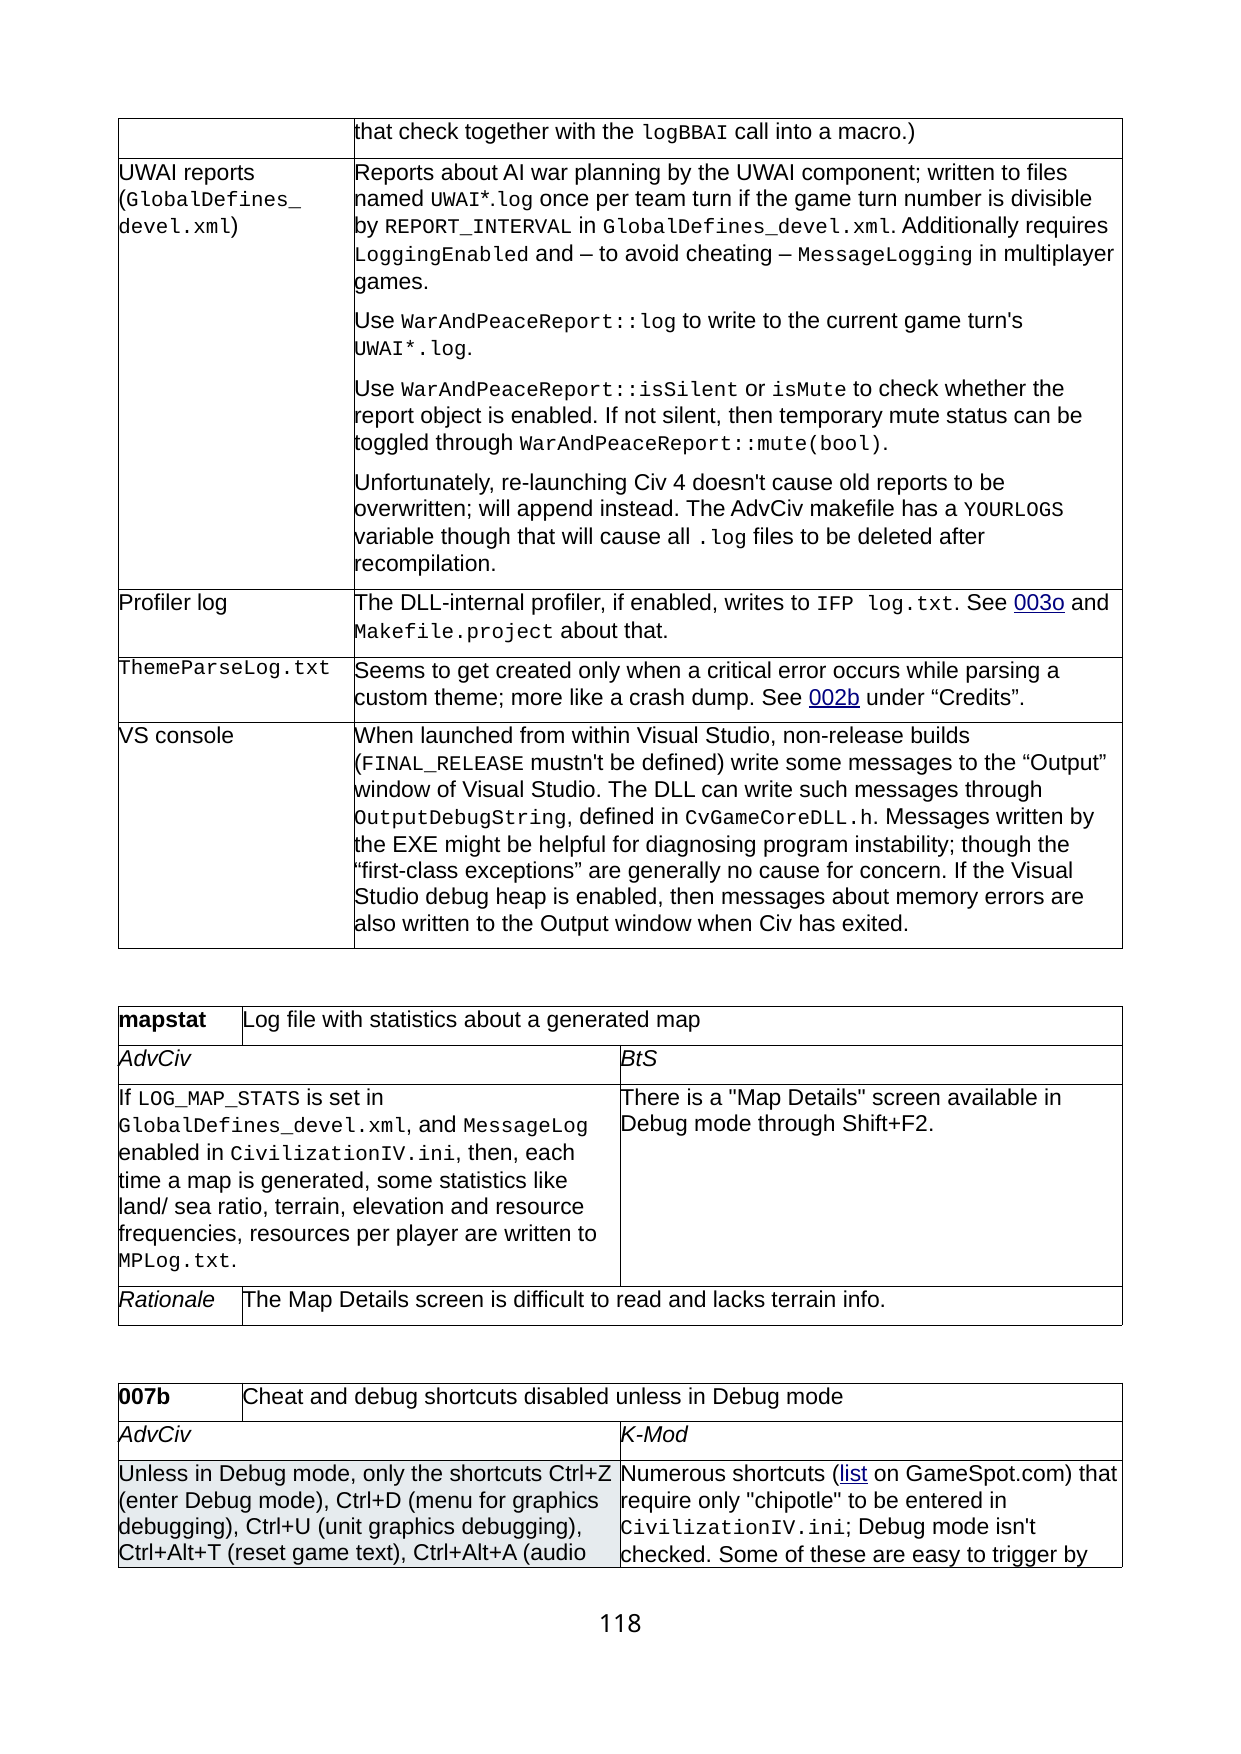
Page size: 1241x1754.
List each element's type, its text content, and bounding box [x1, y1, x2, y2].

table_cell AdvCiv [119, 1046, 620, 1084]
table_cell Rationale [119, 1287, 242, 1325]
table_cell ThemeParseLog.txt [119, 658, 354, 722]
table_cell Reports about AI war planning by the UWAI component; written to files named UWAI*.log once per team turn if the game turn number is divisible by REPORT_INTERVAL in GlobalDefines_devel.xml. Additionally requires LoggingEnabled and – to avoid cheating – MessageLogging in multiplayer games. Use WarAndPeaceReport::log to write to the current game turn's UWAI*.log. Use WarAndPeaceReport::isSilent or isMute to check whether the report object is enabled. If not silent, then temporary mute status can be toggled through WarAndPeaceReport::mute(bool). Unfortunately, re-launching Civ 4 doesn't cause old reports to be overwritten; will append instead. The AdvCiv makefile has a YOURLOGS variable though that will cause all .log files to be deleted after recompilation. [355, 159, 1122, 589]
table_cell Numerous shortcuts (list on GameSpot.com) that require only "chipotle" to be entered in CivilizationIV.ini; Debug mode isn't checked. Some of these are easy to trigger by [621, 1461, 1122, 1567]
table_cell Seems to get created only when a critical error occurs while parsing a custom theme; more like a crash dump. See 002b under “Credits”. [355, 658, 1122, 722]
table_cell BtS [621, 1046, 1122, 1084]
table_cell that check together with the logBBAI call into a macro.) [355, 119, 1122, 158]
table_cell Profiler log [119, 590, 354, 657]
table_cell When launched from within Visual Studio, non-release builds (FINAL_RELEASE mustn't be defined) write some messages to the “Output” window of Visual Studio. The DLL can write such messages through OutputDebugString, defined in CvGameCoreDLL.h. Messages written by the EXE might be helpful for diagnosing program instability; though the “first-class exceptions” are generally no cause for concern. If the Visual Studio debug heap is enabled, then messages about memory errors are also written to the Output window when Civ has exited. [355, 723, 1122, 948]
table_header Cheat and debug shortcuts disabled unless in Debug mode [243, 1384, 1122, 1421]
table_cell If LOG_MAP_STATS is set in GlobalDefines_devel.xml, and MessageLog enabled in CivilizationIV.ini, then, each time a map is generated, some statistics like land/ sea ratio, terrain, elevation and resource frequencies, resources per player are written to MPLog.txt. [119, 1085, 620, 1286]
table_cell [119, 119, 354, 158]
table_cell AdvCiv [119, 1422, 620, 1460]
table_cell VS console [119, 723, 354, 948]
table_header 007b [119, 1384, 242, 1421]
table_cell The DLL-internal profiler, if enabled, writes to IFP log.txt. See 003o and Makefile.project about that. [355, 590, 1122, 657]
table_cell There is a "Map Details" screen available in Debug mode through Shift+F2. [621, 1085, 1122, 1286]
table_cell K-Mod [621, 1422, 1122, 1460]
table_header Log file with statistics about a generated map [243, 1007, 1122, 1045]
table_cell UWAI reports (GlobalDefines_ devel.xml) [119, 159, 354, 589]
table_cell The Map Details screen is difficult to read and lacks terrain info. [243, 1287, 1122, 1325]
table_cell Unless in Debug mode, only the shortcuts Ctrl+Z (enter Debug mode), Ctrl+D (menu for graphics debugging), Ctrl+U (unit graphics debugging), Ctrl+Alt+T (reset game text), Ctrl+Alt+A (audio [119, 1461, 620, 1567]
table_header mapstat [119, 1007, 242, 1045]
